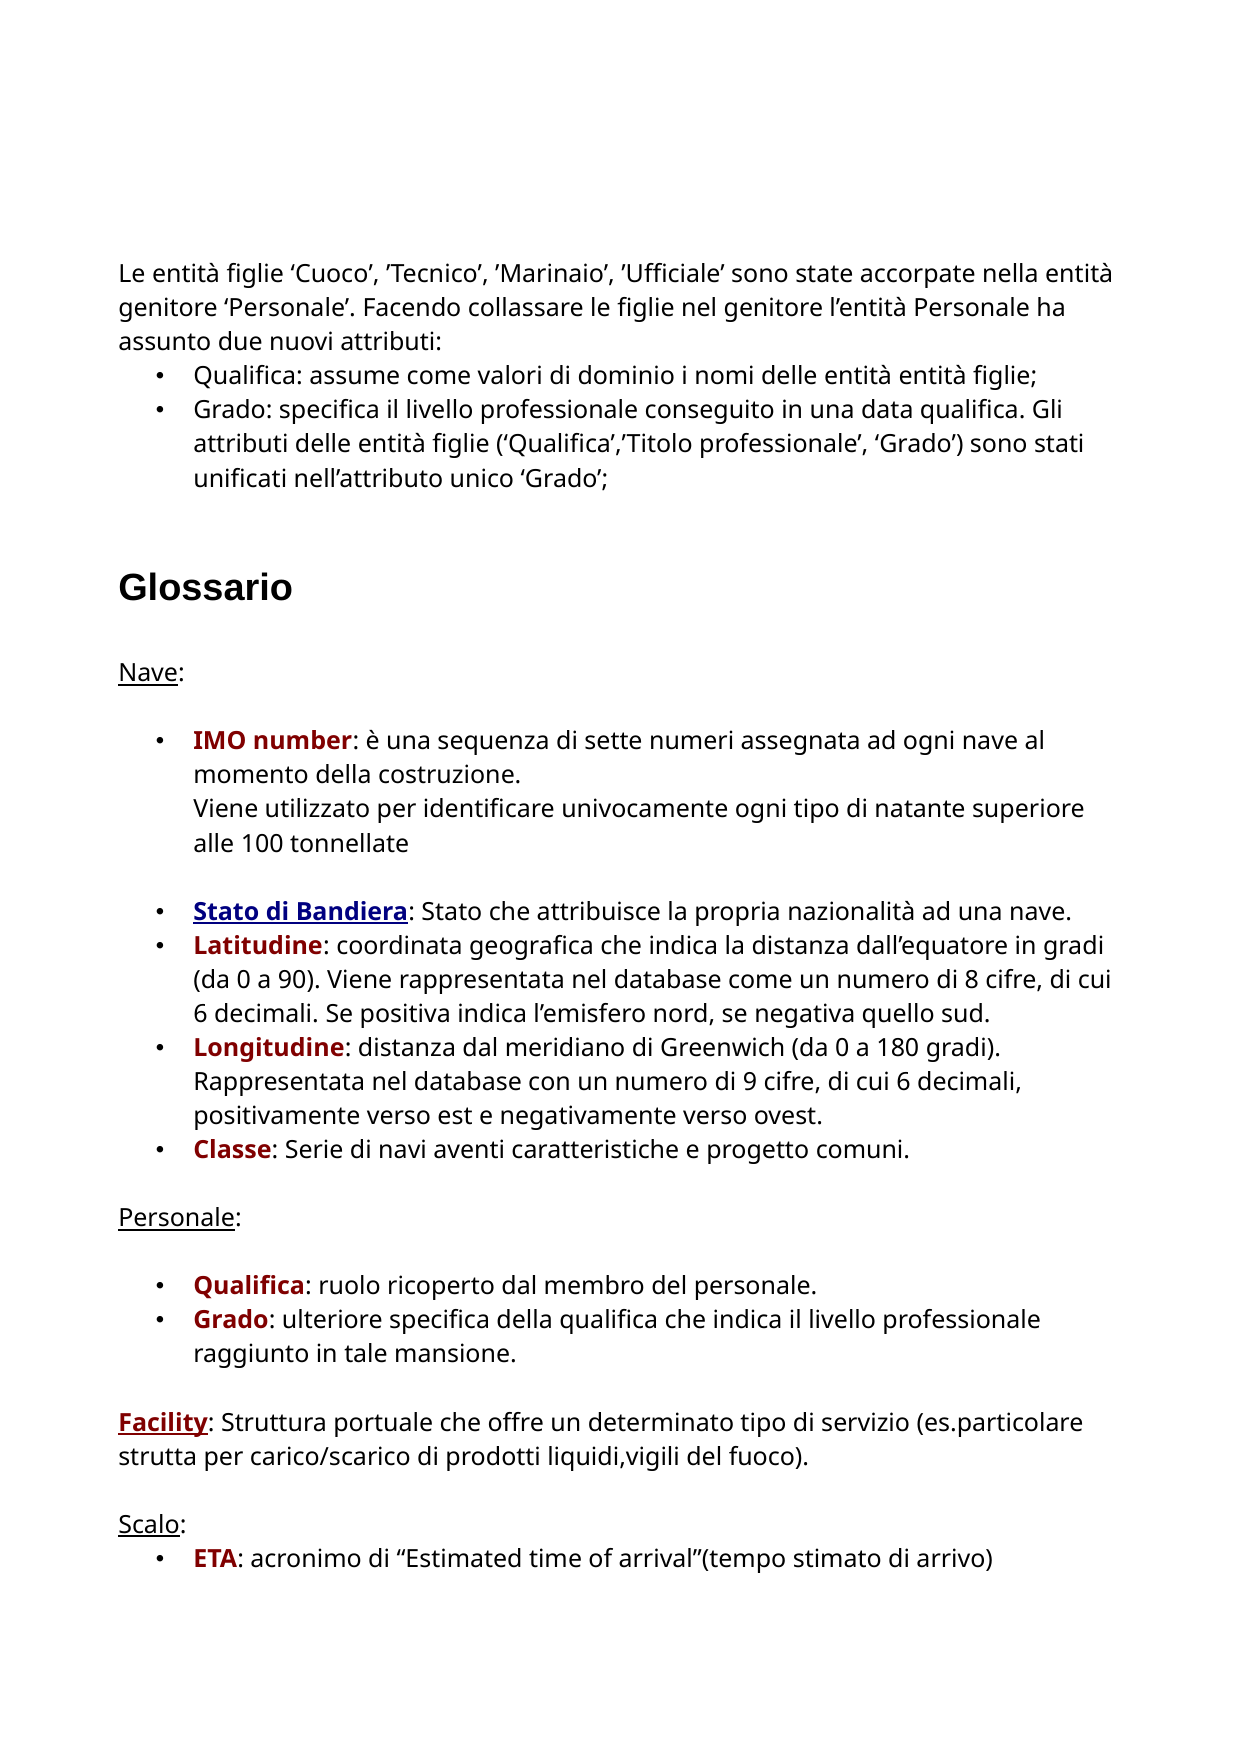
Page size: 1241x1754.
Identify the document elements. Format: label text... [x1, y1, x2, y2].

list Qualifica: assume come valori di dominio i nomi delle entità entità figlie; [156, 358, 1122, 392]
list Classe: Serie di navi aventi caratteristiche e progetto comuni. [156, 1132, 1122, 1166]
list Qualifica: ruolo ricoperto dal membro del personale. [156, 1268, 1122, 1302]
list IMO number: è una sequenza di sette numeri assegnata ad ogni nave al momento della costruzione. Viene utilizzato per identificare univocamente ogni tipo di natante superiore alle 100 tonnellate [156, 723, 1122, 859]
text Facility: Struttura portuale che offre un determinato tipo di servizio (es.particolare strutta per carico/scarico di prodotti liquidi,vigili del fuoco). [118, 1404, 1122, 1472]
list Longitudine: distanza dal meridiano di Greenwich (da 0 a 180 gradi). Rappresentata nel database con un numero di 9 cifre, di cui 6 decimali, positivamente verso est e negativamente verso ovest. [156, 1029, 1122, 1132]
text Nave: [118, 655, 1122, 689]
list Stato di Bandiera: Stato che attribuisce la propria nazionalità ad una nave. [156, 893, 1122, 927]
subtitle Glossario [118, 565, 1122, 608]
text Personale: [118, 1200, 1122, 1234]
list Grado: ulteriore specifica della qualifica che indica il livello professionale raggiunto in tale mansione. [156, 1302, 1122, 1370]
list ETA: acronimo di “Estimated time of arrival”(tempo stimato di arrivo) [156, 1541, 1122, 1574]
list Latitudine: coordinata geografica che indica la distanza dall’equatore in gradi (da 0 a 90). Viene rappresentata nel database come un numero di 8 cifre, di cui 6 decimali. Se positiva indica l’emisfero nord, se negativa quello sud. [156, 927, 1122, 1029]
list Grado: specifica il livello professionale conseguito in una data qualifica. Gli attributi delle entità figlie (‘Qualifica’,’Titolo professionale’, ‘Grado’) sono stati unificati nell’attributo unico ‘Grado’; [156, 392, 1122, 494]
text Le entità figlie ‘Cuoco’, ’Tecnico’, ’Marinaio’, ’Ufficiale’ sono state accorpate nella entità genitore ‘Personale’. Facendo collassare le figlie nel genitore l’entità Personale ha assunto due nuovi attributi: [118, 256, 1122, 358]
text Scalo: [118, 1506, 1122, 1541]
